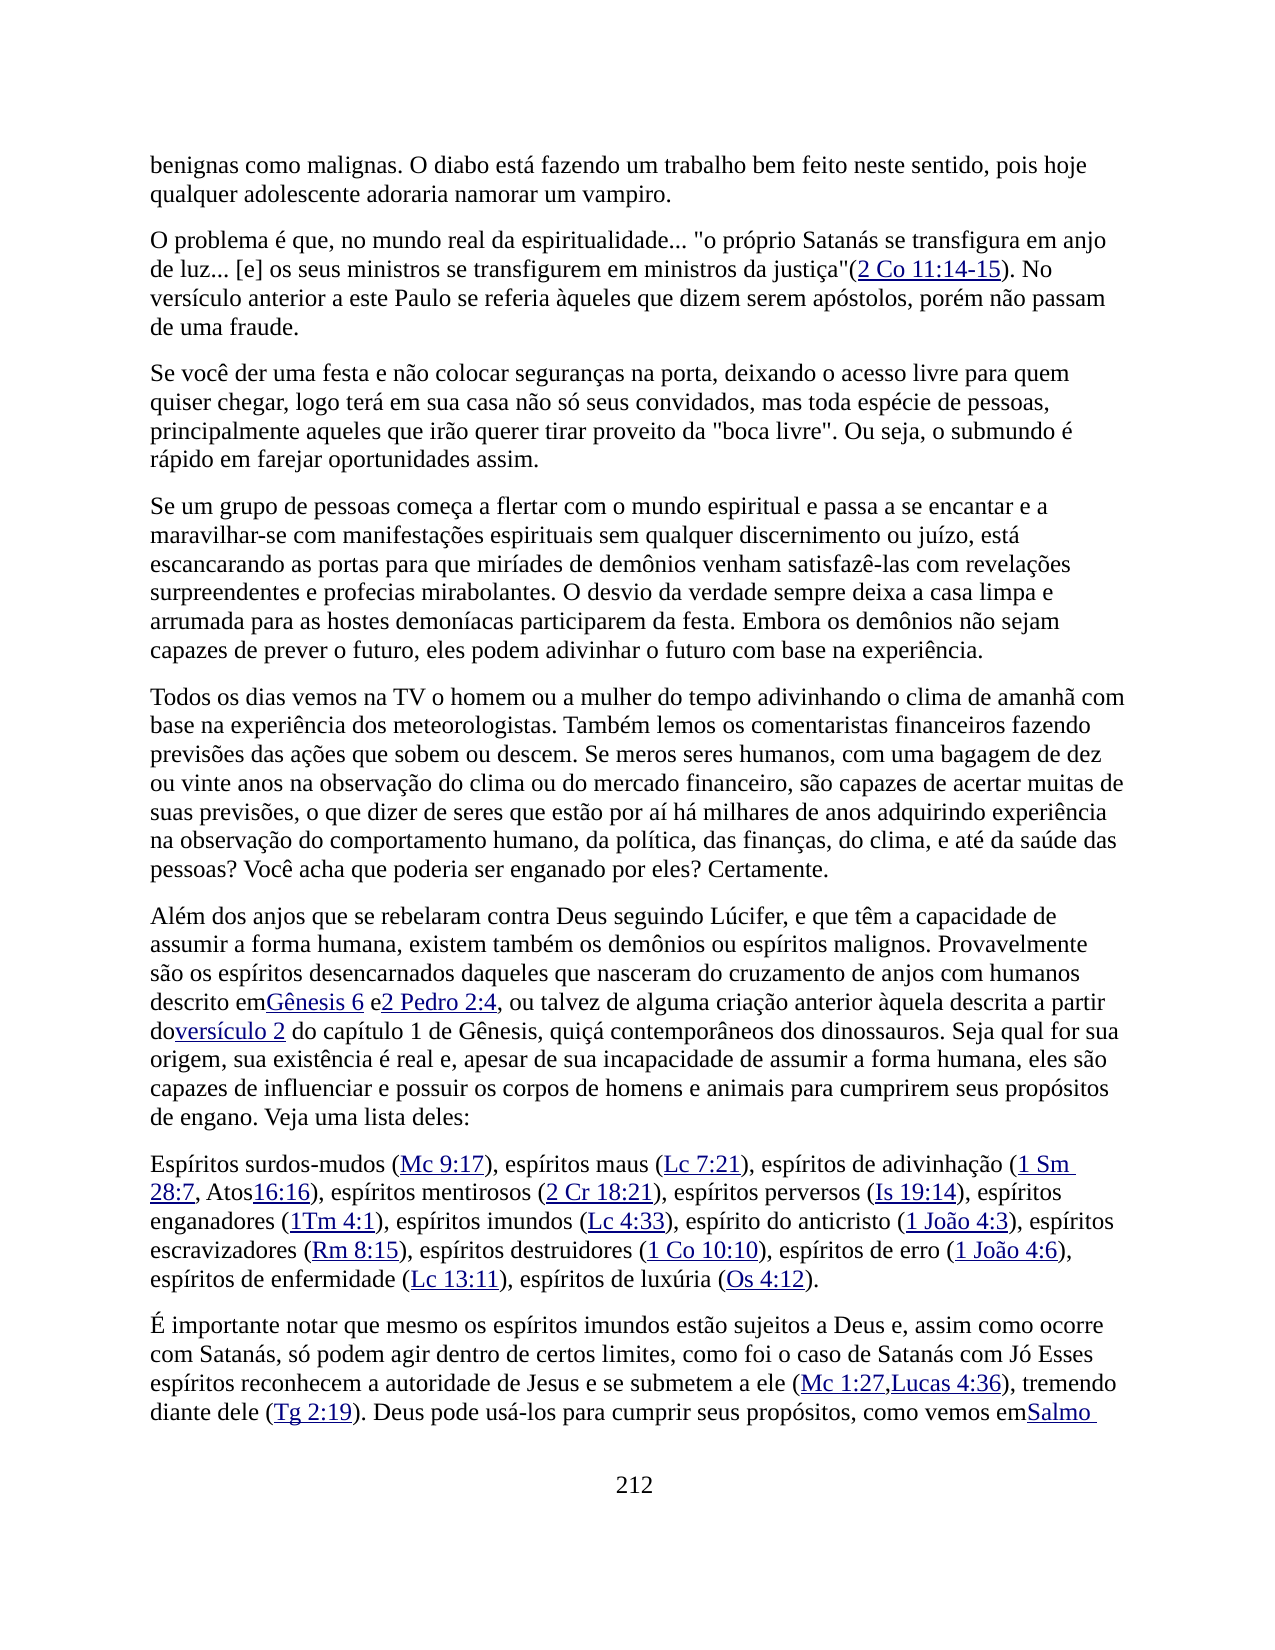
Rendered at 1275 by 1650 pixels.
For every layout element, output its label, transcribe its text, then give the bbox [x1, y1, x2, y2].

text Além dos anjos que se rebelaram contra Deus seguindo Lúcifer, e que têm a capacidade de assumir a forma humana, existem também os demônios ou espíritos malignos. Provavelmente são os espíritos desencarnados daqueles que nasceram do cruzamento de anjos com humanos descrito emGênesis 6 e2 Pedro 2:4, ou talvez de alguma criação anterior àquela descrita a partir doversículo 2 do capítulo 1 de Gênesis, quiçá contemporâneos dos dinossauros. Seja qual for sua origem, sua existência é real e, apesar de sua incapacidade de assumir a forma humana, eles são capazes de influenciar e possuir os corpos de homens e animais para cumprirem seus propósitos de engano. Veja uma lista deles: [150, 901, 1125, 1131]
text Espíritos surdos-mudos (Mc 9:17), espíritos maus (Lc 7:21), espíritos de adivinhação (1 Sm 28:7, Atos16:16), espíritos mentirosos (2 Cr 18:21), espíritos perversos (Is 19:14), espíritos enganadores (1Tm 4:1), espíritos imundos (Lc 4:33), espírito do anticristo (1 João 4:3), espíritos escravizadores (Rm 8:15), espíritos destruidores (1 Co 10:10), espíritos de erro (1 João 4:6), espíritos de enfermidade (Lc 13:11), espíritos de luxúria (Os 4:12). [150, 1149, 1125, 1292]
text benignas como malignas. O diabo está fazendo um trabalho bem feito neste sentido, pois hoje qualquer adolescente adoraria namorar um vampiro. [150, 150, 1125, 207]
text É importante notar que mesmo os espíritos imundos estão sujeitos a Deus e, assim como ocorre com Satanás, só podem agir dentro de certos limites, como foi o caso de Satanás com Jó Esses espíritos reconhecem a autoridade de Jesus e se submetem a ele (Mc 1:27,Lucas 4:36), tremendo diante dele (Tg 2:19). Deus pode usá-los para cumprir seus propósitos, como vemos emSalmo [150, 1310, 1125, 1425]
text Se um grupo de pessoas começa a flertar com o mundo espiritual e passa a se encantar e a maravilhar-se com manifestações espirituais sem qualquer discernimento ou juízo, está escancarando as portas para que miríades de demônios venham satisfazê-las com revelações surpreendentes e profecias mirabolantes. O desvio da verdade sempre deixa a casa limpa e arrumada para as hostes demoníacas participarem da festa. Embora os demônios não sejam capazes de prever o futuro, eles podem adivinhar o futuro com base na experiência. [150, 491, 1125, 664]
text O problema é que, no mundo real da espiritualidade... "o próprio Satanás se transfigura em anjo de luz... [e] os seus ministros se transfigurem em ministros da justiça"(2 Co 11:14-15). No versículo anterior a este Paulo se referia àqueles que dizem serem apóstolos, porém não passam de uma fraude. [150, 225, 1125, 340]
text Todos os dias vemos na TV o homem ou a mulher do tempo adivinhando o clima de amanhã com base na experiência dos meteorologistas. Também lemos os comentaristas financeiros fazendo previsões das ações que sobem ou descem. Se meros seres humanos, com uma bagagem de dez ou vinte anos na observação do clima ou do mercado financeiro, são capazes de acertar muitas de suas previsões, o que dizer de seres que estão por aí há milhares de anos adquirindo experiência na observação do comportamento humano, da política, das finanças, do clima, e até da saúde das pessoas? Você acha que poderia ser enganado por eles? Certamente. [150, 682, 1125, 883]
text Se você der uma festa e não colocar seguranças na porta, deixando o acesso livre para quem quiser chegar, logo terá em sua casa não só seus convidados, mas toda espécie de pessoas, principalmente aqueles que irão querer tirar proveito da "boca livre". Ou seja, o submundo é rápido em farejar oportunidades assim. [150, 358, 1125, 473]
